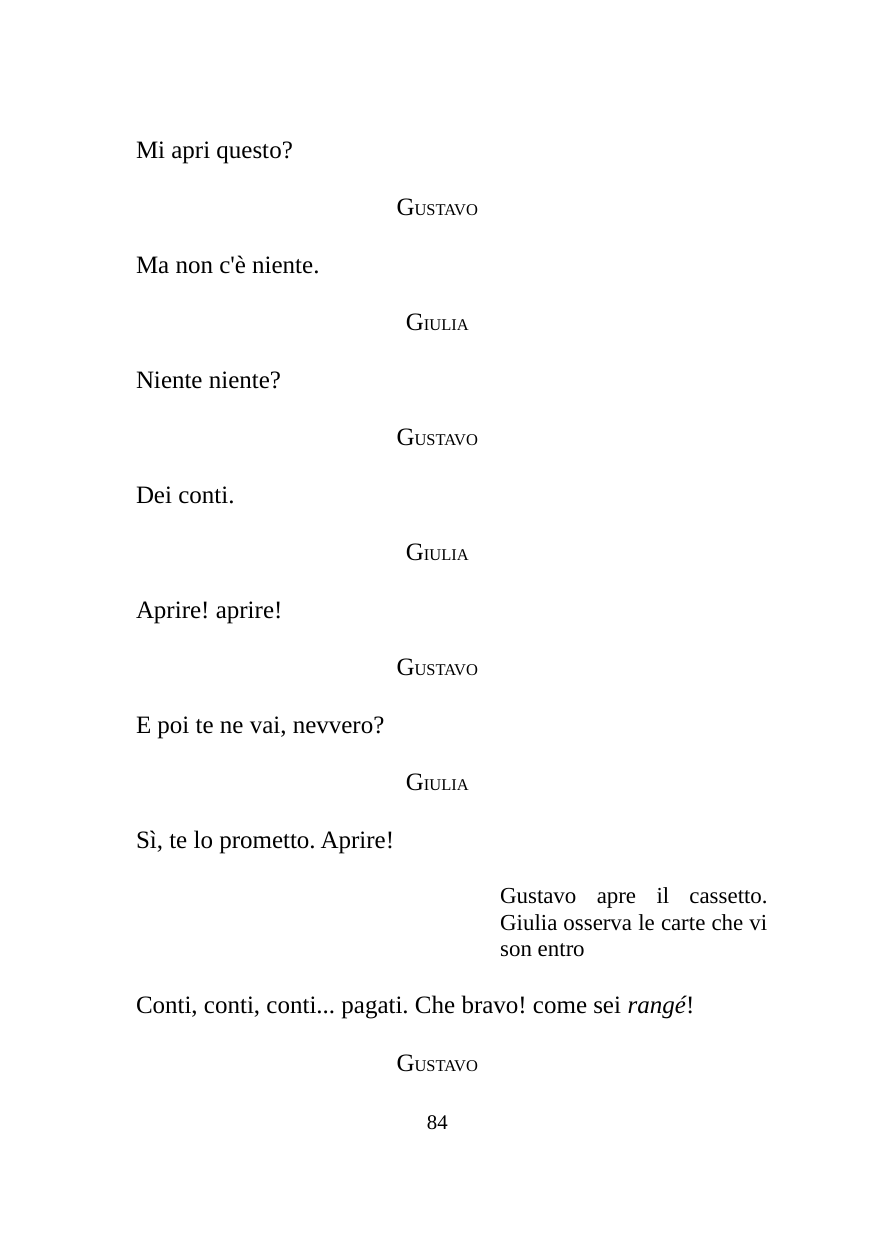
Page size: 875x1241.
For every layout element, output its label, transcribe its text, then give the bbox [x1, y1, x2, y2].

text E poi te ne vai, nevvero? [106, 710, 768, 739]
text Gustavo [106, 192, 768, 221]
text Dei conti. [106, 480, 768, 509]
text Giulia [106, 537, 768, 566]
text Gustavo [106, 1048, 768, 1077]
text Sì, te lo prometto. Aprire! [106, 825, 768, 854]
text Mi apri questo? [106, 135, 768, 164]
text Giulia [106, 767, 768, 796]
text Aprire! aprire! [106, 595, 768, 624]
text Gustavo [106, 652, 768, 681]
text Ma non c'è niente. [106, 250, 768, 279]
text Gustavo apre il cassetto. Giulia osserva le carte che vi son entro [500, 882, 768, 962]
text Conti, conti, conti... pagati. Che bravo! come sei rangé! [106, 990, 768, 1019]
text Niente niente? [106, 365, 768, 394]
text Giulia [106, 307, 768, 336]
text Gustavo [106, 422, 768, 451]
